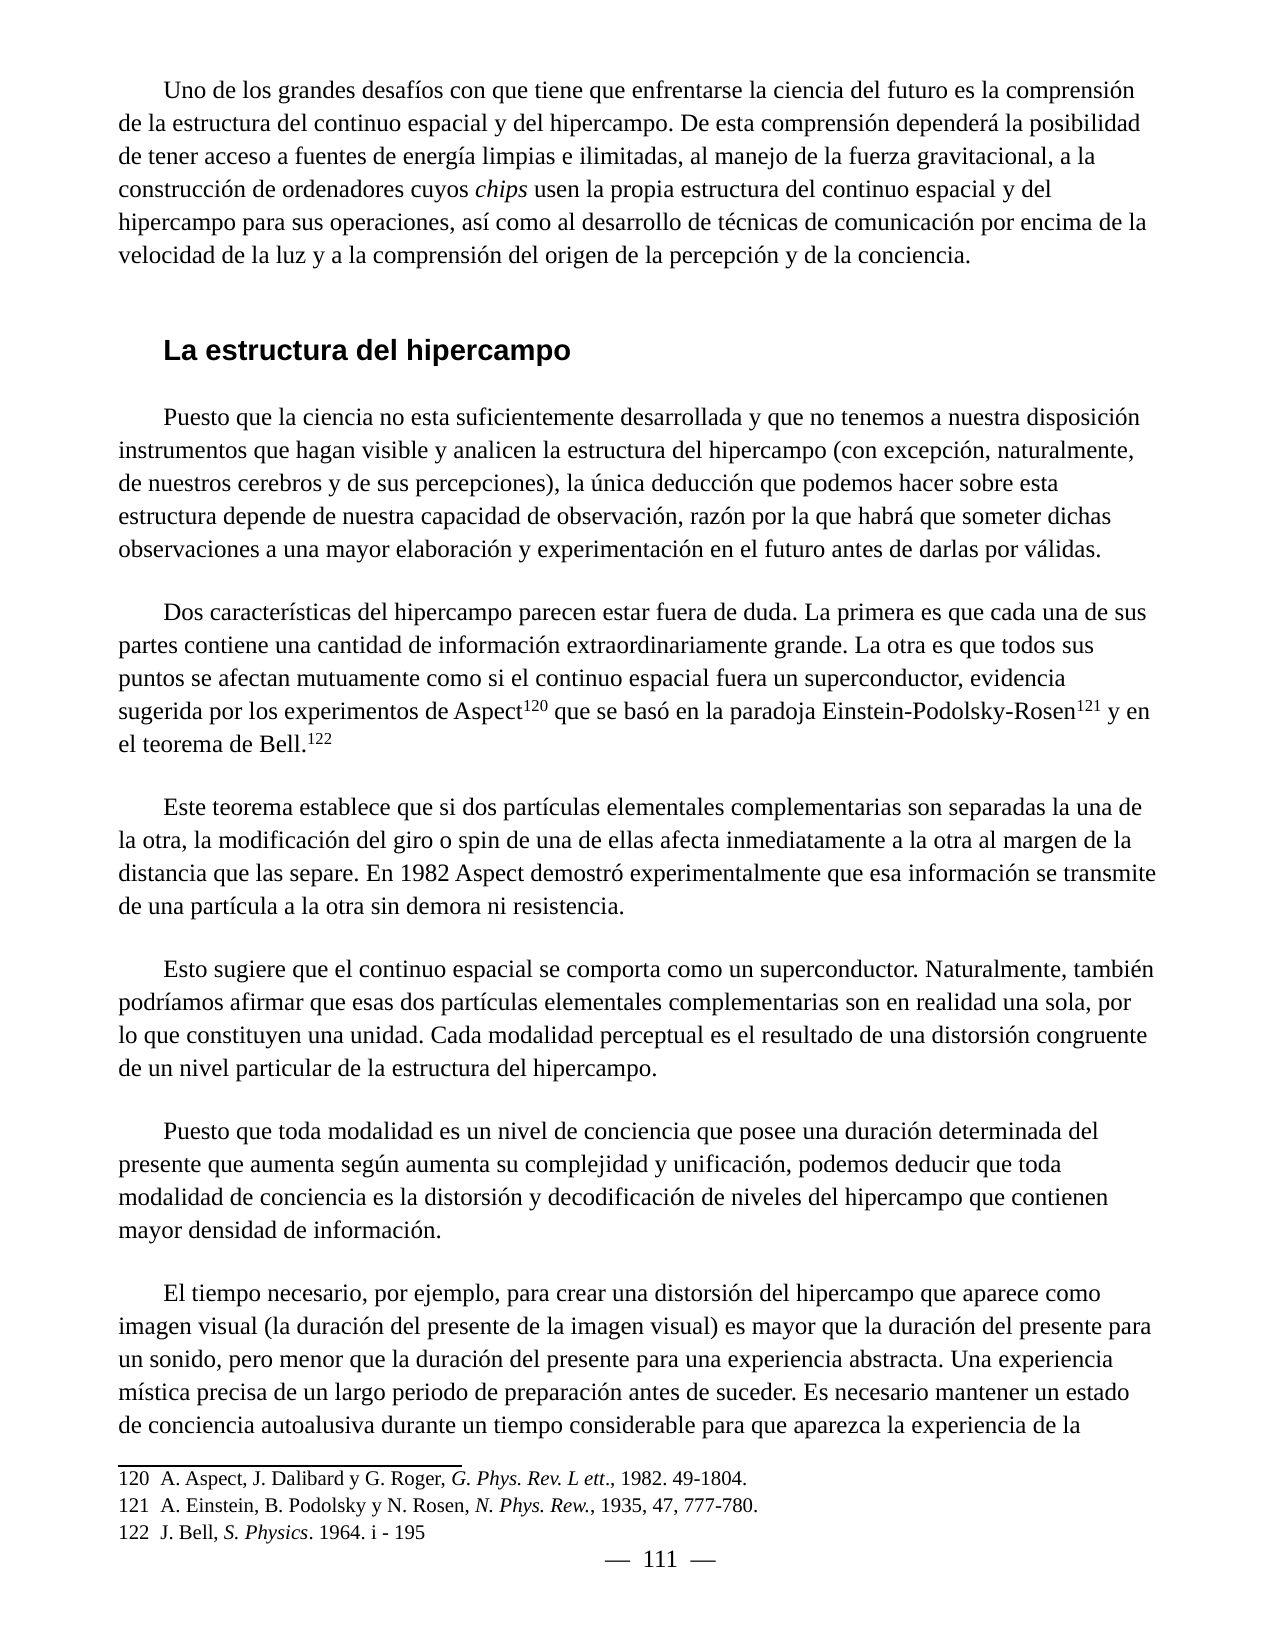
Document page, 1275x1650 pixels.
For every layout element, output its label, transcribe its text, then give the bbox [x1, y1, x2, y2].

text Esto sugiere que el continuo espacial se comporta como un superconductor. Naturalmente, también podríamos afirmar que esas dos partículas elementales complementarias son en realidad una sola, por lo que constituyen una unidad. Cada modalidad perceptual es el resultado de una distorsión congruente de un nivel particular de la estructura del hipercampo. [118, 954, 1157, 1082]
text Este teorema establece que si dos partículas elementales complementarias son separadas la una de la otra, la modificación del giro o spin de una de ellas afecta inmediatamente a la otra al margen de la distancia que las separe. En 1982 Aspect demostró experimentalmente que esa información se transmite de una partícula a la otra sin demora ni resistencia. [118, 792, 1157, 920]
text J. Bell, S. Physics. 1964. i - 195 [118, 1520, 1157, 1544]
text Puesto que la ciencia no esta suficientemente desarrollada y que no tenemos a nuestra disposición instrumentos que hagan visible y analicen la estructura del hipercampo (con excepción, naturalmente, de nuestros cerebros y de sus percepciones), la única deducción que podemos hacer sobre esta estructura depende de nuestra capacidad de observación, razón por la que habrá que someter dichas observaciones a una mayor elaboración y experimentación en el futuro antes de darlas por válidas. [118, 402, 1157, 562]
text El tiempo necesario, por ejemplo, para crear una distorsión del hipercampo que aparece como imagen visual (la duración del presente de la imagen visual) es mayor que la duración del presente para un sonido, pero menor que la duración del presente para una experiencia abstracta. Una experiencia mística precisa de un largo periodo de preparación antes de suceder. Es necesario mantener un estado de conciencia autoalusiva durante un tiempo considerable para que aparezca la experiencia de la [118, 1278, 1157, 1439]
text A. Aspect, J. Dalibard y G. Roger, G. Phys. Rev. L ett., 1982. 49-1804. [118, 1466, 1157, 1490]
text A. Einstein, B. Podolsky y N. Rosen, N. Phys. Rew., 1935, 47, 777-780. [118, 1493, 1157, 1517]
text Uno de los grandes desafíos con que tiene que enfrentarse la ciencia del futuro es la comprensión de la estructura del continuo espacial y del hipercampo. De esta comprensión dependerá la posibilidad de tener acceso a fuentes de energía limpias e ilimitadas, al manejo de la fuerza gravitacional, a la construcción de ordenadores cuyos chips usen la propia estructura del continuo espacial y del hipercampo para sus operaciones, así como al desarrollo de técnicas de comunicación por encima de la velocidad de la luz y a la comprensión del origen de la percepción y de la conciencia. [118, 75, 1157, 269]
text Puesto que toda modalidad es un nivel de conciencia que posee una duración determinada del presente que aumenta según aumenta su complejidad y unificación, podemos deducir que toda modalidad de conciencia es la distorsión y decodificación de niveles del hipercampo que contienen mayor densidad de información. [118, 1116, 1157, 1244]
subtitle La estructura del hipercampo [118, 333, 1157, 367]
text Dos características del hipercampo parecen estar fuera de duda. La primera es que cada una de sus partes contiene una cantidad de información extraordinariamente grande. La otra es que todos sus puntos se afectan mutuamente como si el continuo espacial fuera un superconductor, evidencia sugerida por los experimentos de Aspect que se basó en la paradoja Einstein-Podolsky-Rosen y en el teorema de Bell. [118, 597, 1157, 758]
